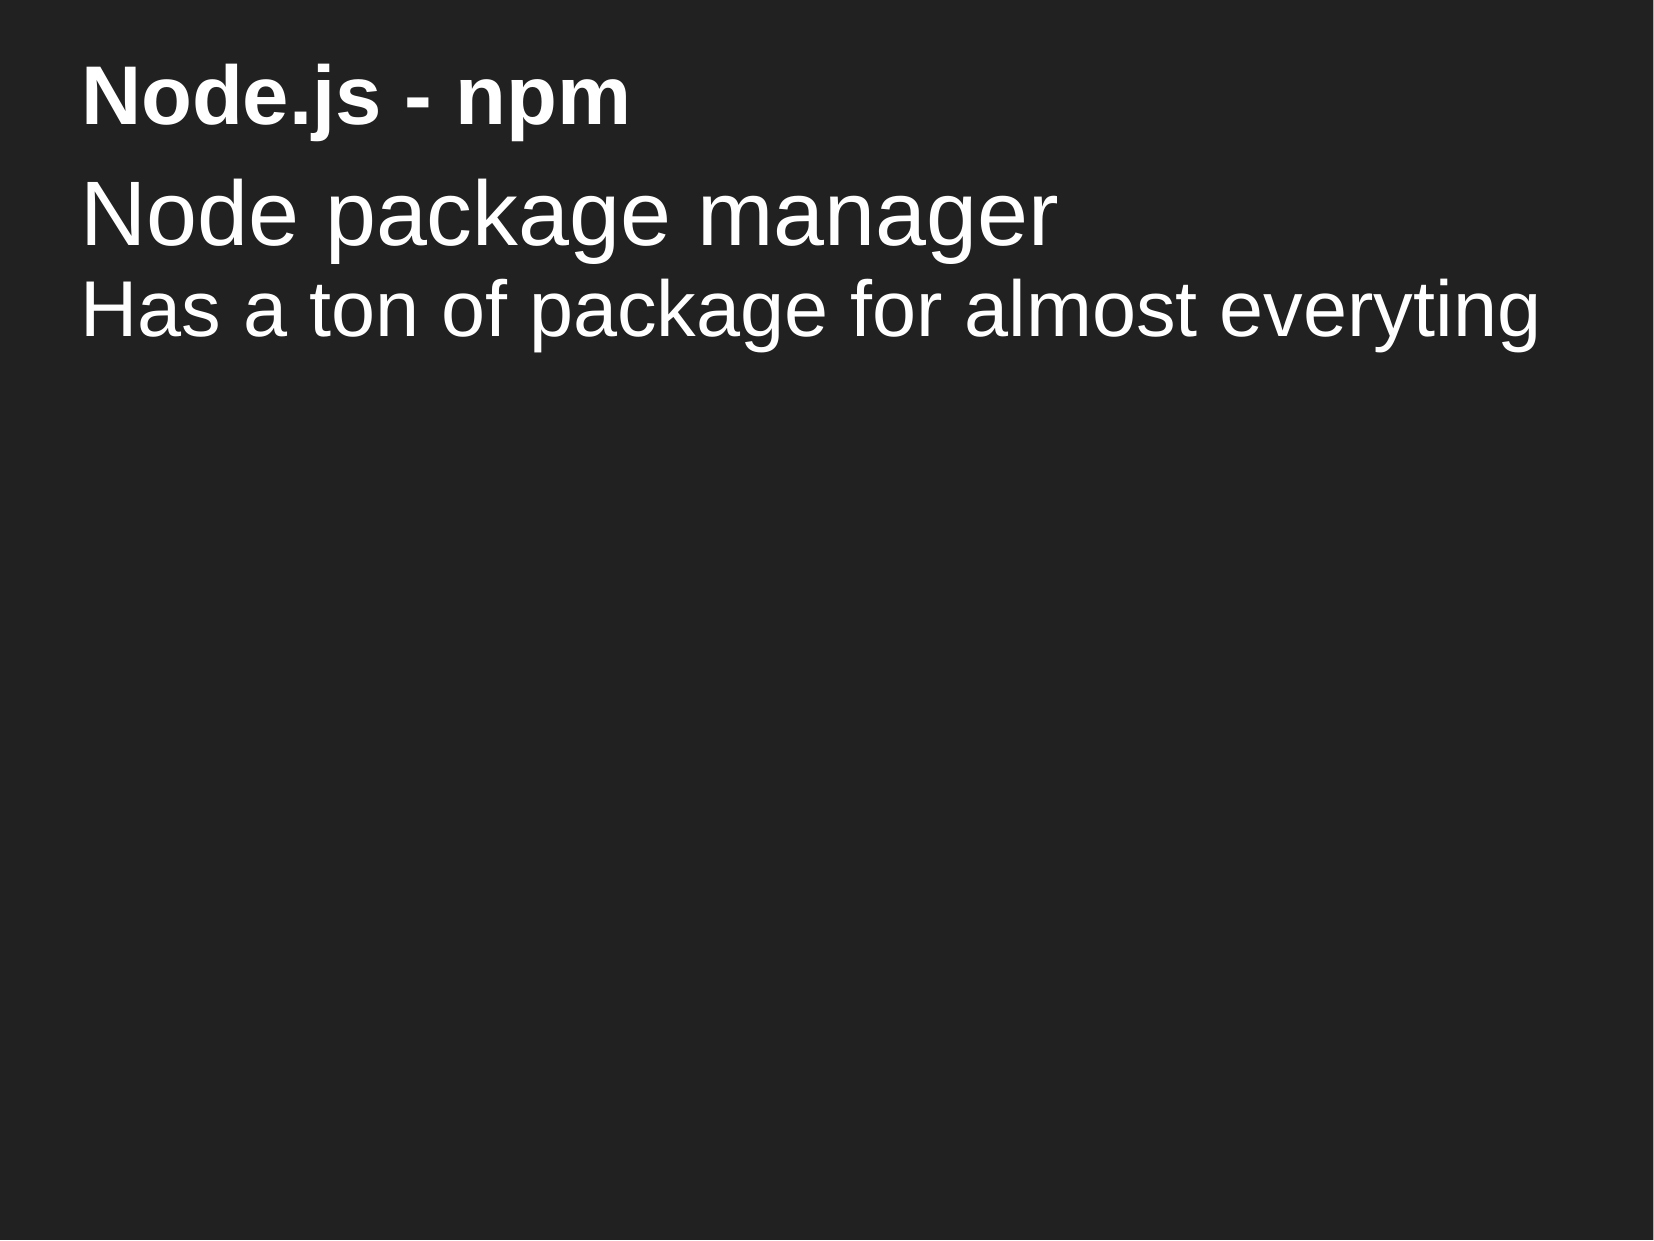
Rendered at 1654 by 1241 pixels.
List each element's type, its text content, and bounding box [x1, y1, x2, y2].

title Node.js - npm [81, 49, 1570, 257]
title Node package manager Has a ton of package for almost everyting [80, 162, 1569, 370]
